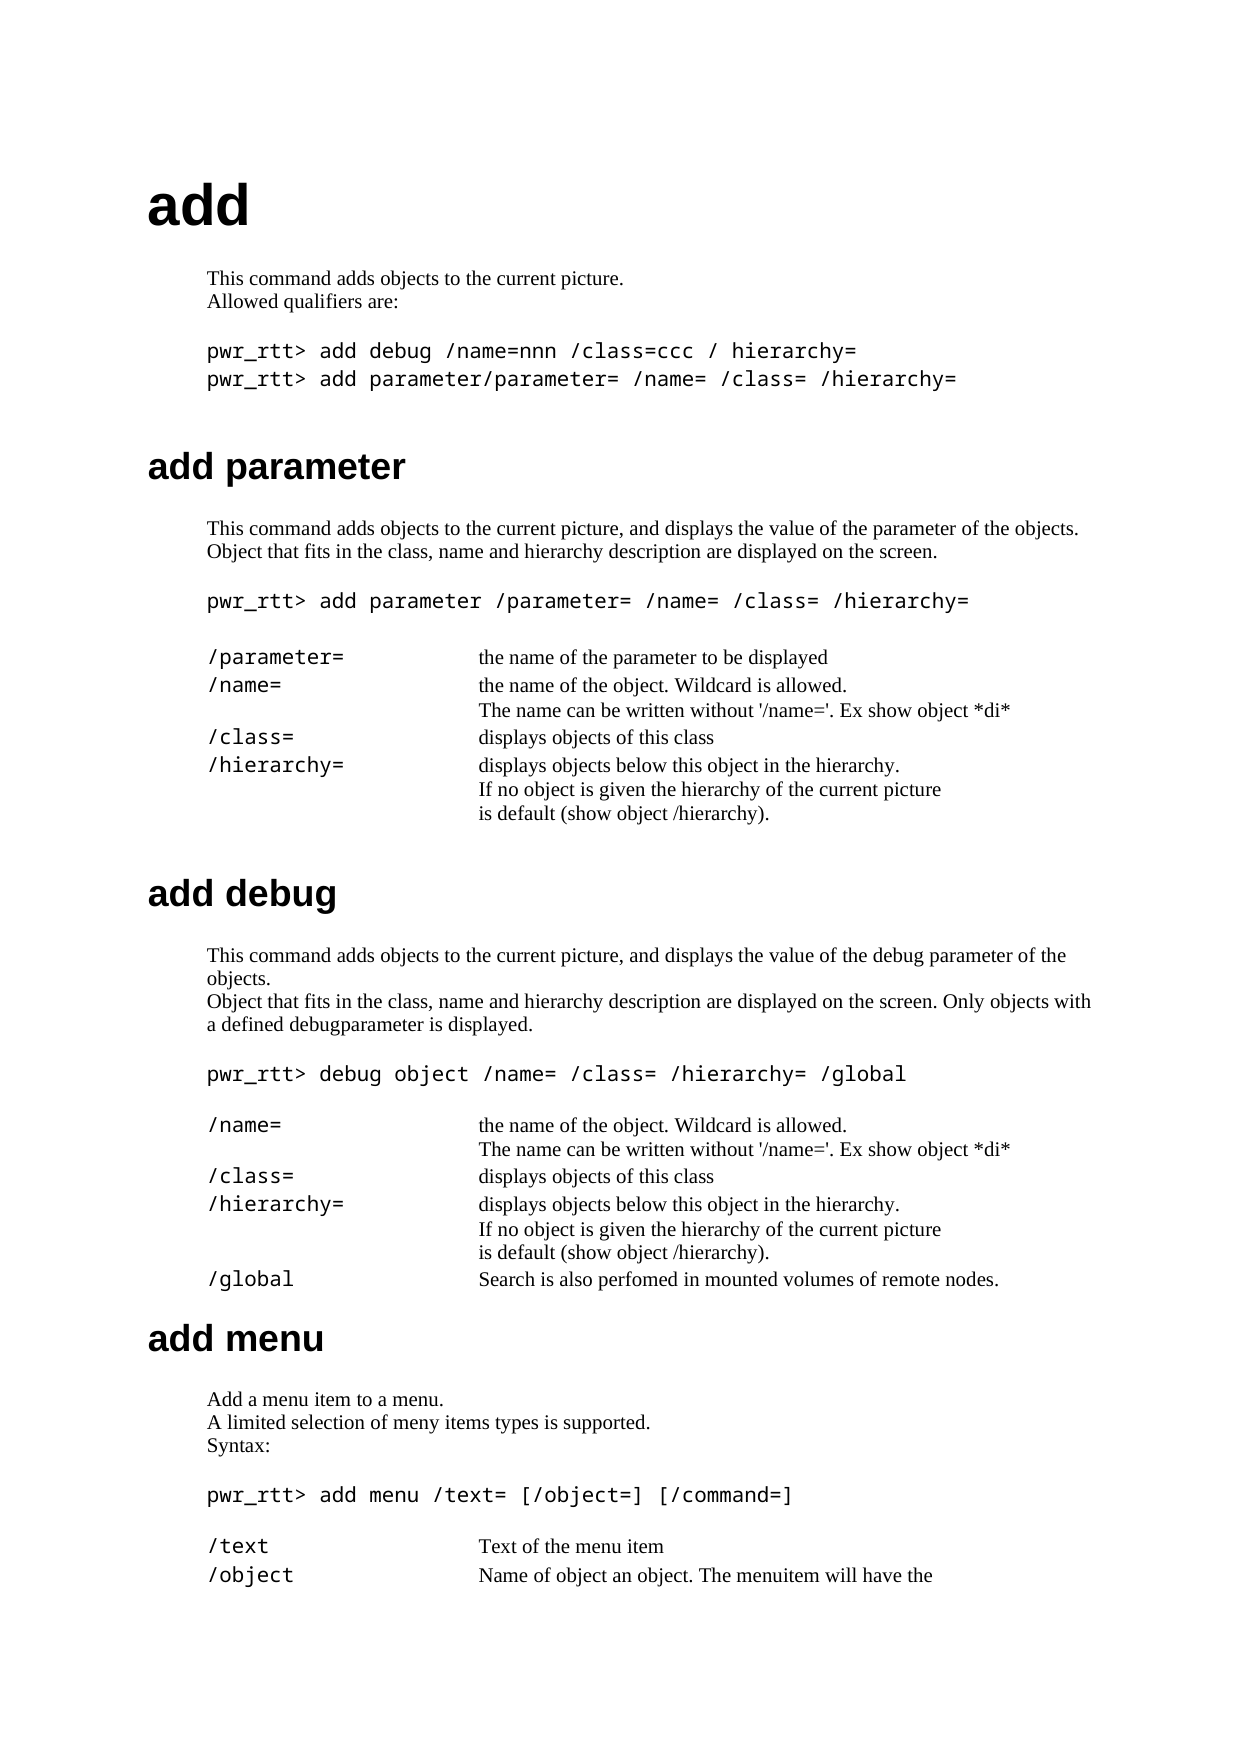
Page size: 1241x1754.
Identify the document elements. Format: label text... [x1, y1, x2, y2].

text /text Text of the menu item [207, 1532, 1092, 1560]
text Allowed qualifiers are: [207, 290, 1092, 313]
text /class= displays objects of this class [207, 1161, 1092, 1189]
text /global Search is also perfomed in mounted volumes of remote nodes. [207, 1264, 1092, 1292]
subtitle add [148, 173, 1092, 238]
text This command adds objects to the current picture, and displays the value of the debug parameter of the objects. [207, 944, 1092, 990]
text is default (show object /hierarchy). [207, 1241, 1092, 1264]
text Syntax: [207, 1434, 1092, 1457]
text pwr_rtt> add debug /name=nnn /class=ccc / hierarchy= [207, 336, 1092, 364]
text The name can be written without '/name='. Ex show object *di* [207, 1138, 1092, 1161]
text pwr_rtt> add menu /text= [/object=] [/command=] [207, 1480, 1092, 1508]
text /name= the name of the object. Wildcard is allowed. [207, 1110, 1092, 1138]
text /class= displays objects of this class [207, 722, 1092, 750]
text This command adds objects to the current picture. [207, 267, 1092, 290]
text /hierarchy= displays objects below this object in the hierarchy. [207, 1189, 1092, 1218]
subtitle add debug [148, 872, 1092, 914]
text pwr_rtt> add parameter /parameter= /name= /class= /hierarchy= [207, 586, 1092, 614]
text This command adds objects to the current picture, and displays the value of the parameter of the objects. [207, 517, 1092, 540]
text /object Name of object an object. The menuitem will have the [207, 1560, 1092, 1588]
text Add a menu item to a menu. [207, 1388, 1092, 1411]
text /hierarchy= displays objects below this object in the hierarchy. [207, 750, 1092, 778]
subtitle add menu [148, 1317, 1092, 1359]
text The name can be written without '/name='. Ex show object *di* [207, 699, 1092, 722]
text pwr_rtt> debug object /name= /class= /hierarchy= /global [207, 1059, 1092, 1087]
text If no object is given the hierarchy of the current picture [207, 1218, 1092, 1241]
text If no object is given the hierarchy of the current picture [207, 778, 1092, 801]
text is default (show object /hierarchy). [207, 801, 1092, 824]
text Object that fits in the class, name and hierarchy description are displayed on the screen. [207, 540, 1092, 563]
text pwr_rtt> add parameter/parameter= /name= /class= /hierarchy= [207, 364, 1092, 392]
subtitle add parameter [148, 446, 1092, 488]
text Object that fits in the class, name and hierarchy description are displayed on the screen. Only objects with a defined debugparameter is displayed. [207, 990, 1092, 1036]
text /parameter= the name of the parameter to be displayed [207, 642, 1092, 671]
text /name= the name of the object. Wildcard is allowed. [207, 671, 1092, 699]
text A limited selection of meny items types is supported. [207, 1411, 1092, 1434]
